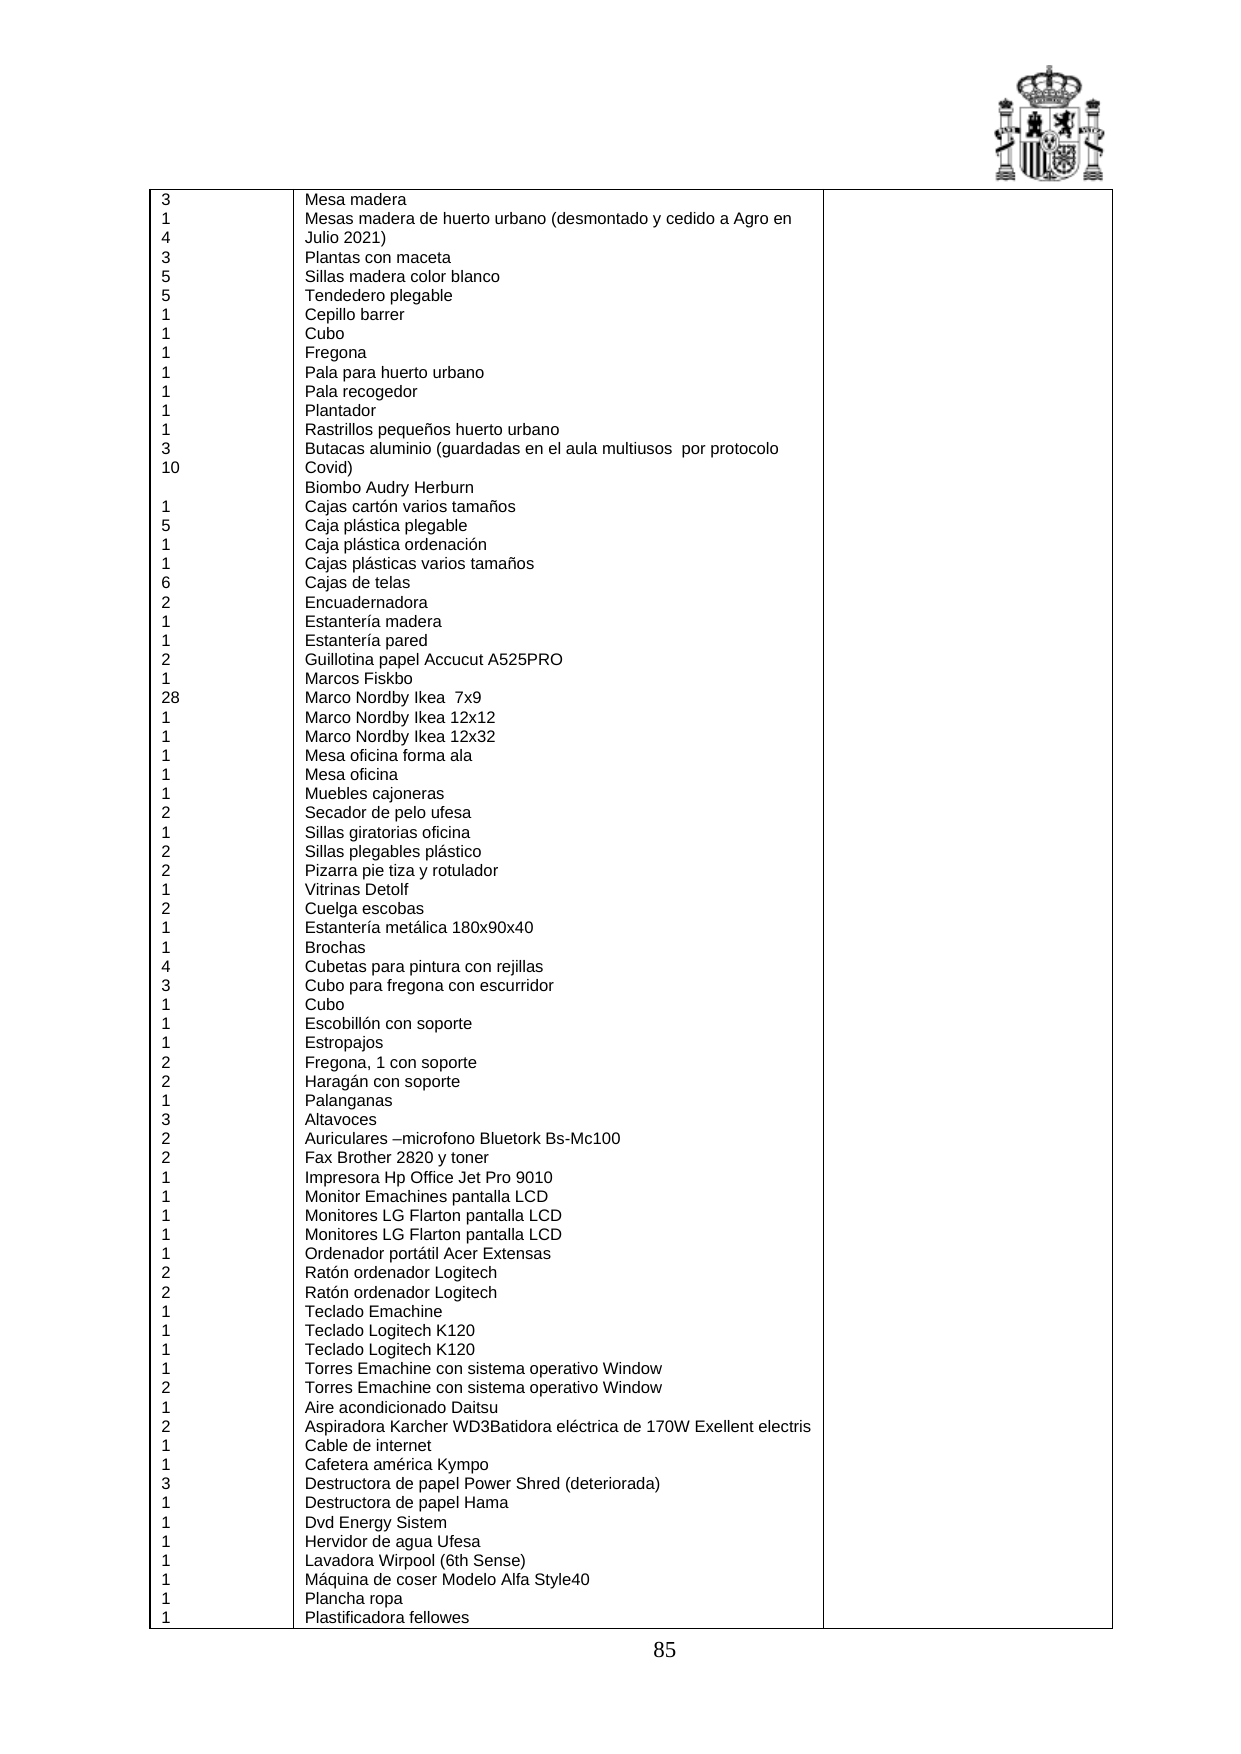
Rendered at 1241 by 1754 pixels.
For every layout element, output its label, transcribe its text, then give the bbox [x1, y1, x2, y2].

table_cell [824, 190, 1112, 1627]
table_cell 3 1 4 3 5 5 1 1 1 1 1 1 1 3 10 1 5 1 1 6 2 1 1 2 1 28 1 1 1 1 1 2 1 2 2 1 2 1 1 4 3 1 1 1 2 2 1 3 2 2 1 1 1 1 1 2 2 1 1 1 1 2 1 2 1 1 3 1 1 1 1 1 1 1 [151, 190, 293, 1627]
table_cell Mesa madera Mesas madera de huerto urbano (desmontado y cedido a Agro en Julio 2021) Plantas con maceta Sillas madera color blanco Tendedero plegable Cepillo barrer Cubo Fregona Pala para huerto urbano Pala recogedor Plantador Rastrillos pequeños huerto urbano Butacas aluminio (guardadas en el aula multiusos por protocolo Covid) Biombo Audry Herburn Cajas cartón varios tamaños Caja plástica plegable Caja plástica ordenación Cajas plásticas varios tamaños Cajas de telas Encuadernadora Estantería madera Estantería pared Guillotina papel Accucut A525PRO Marcos Fiskbo Marco Nordby Ikea 7x9 Marco Nordby Ikea 12x12 Marco Nordby Ikea 12x32 Mesa oficina forma ala Mesa oficina Muebles cajoneras Secador de pelo ufesa Sillas giratorias oficina Sillas plegables plástico Pizarra pie tiza y rotulador Vitrinas Detolf Cuelga escobas Estantería metálica 180x90x40 Brochas Cubetas para pintura con rejillas Cubo para fregona con escurridor Cubo Escobillón con soporte Estropajos Fregona, 1 con soporte Haragán con soporte Palanganas Altavoces Auriculares –microfono Bluetork Bs-Mc100 Fax Brother 2820 y toner Impresora Hp Office Jet Pro 9010 Monitor Emachines pantalla LCD Monitores LG Flarton pantalla LCD Monitores LG Flarton pantalla LCD Ordenador portátil Acer Extensas Ratón ordenador Logitech Ratón ordenador Logitech Teclado Emachine Teclado Logitech K120 Teclado Logitech K120 Torres Emachine con sistema operativo Window Torres Emachine con sistema operativo Window Aire acondicionado Daitsu Aspiradora Karcher WD3Batidora eléctrica de 170W Exellent electris Cable de internet Cafetera américa Kympo Destructora de papel Power Shred (deteriorada) Destructora de papel Hama Dvd Energy Sistem Hervidor de agua Ufesa Lavadora Wirpool (6th Sense) Máquina de coser Modelo Alfa Style40 Plancha ropa Plastificadora fellowes [294, 190, 823, 1627]
